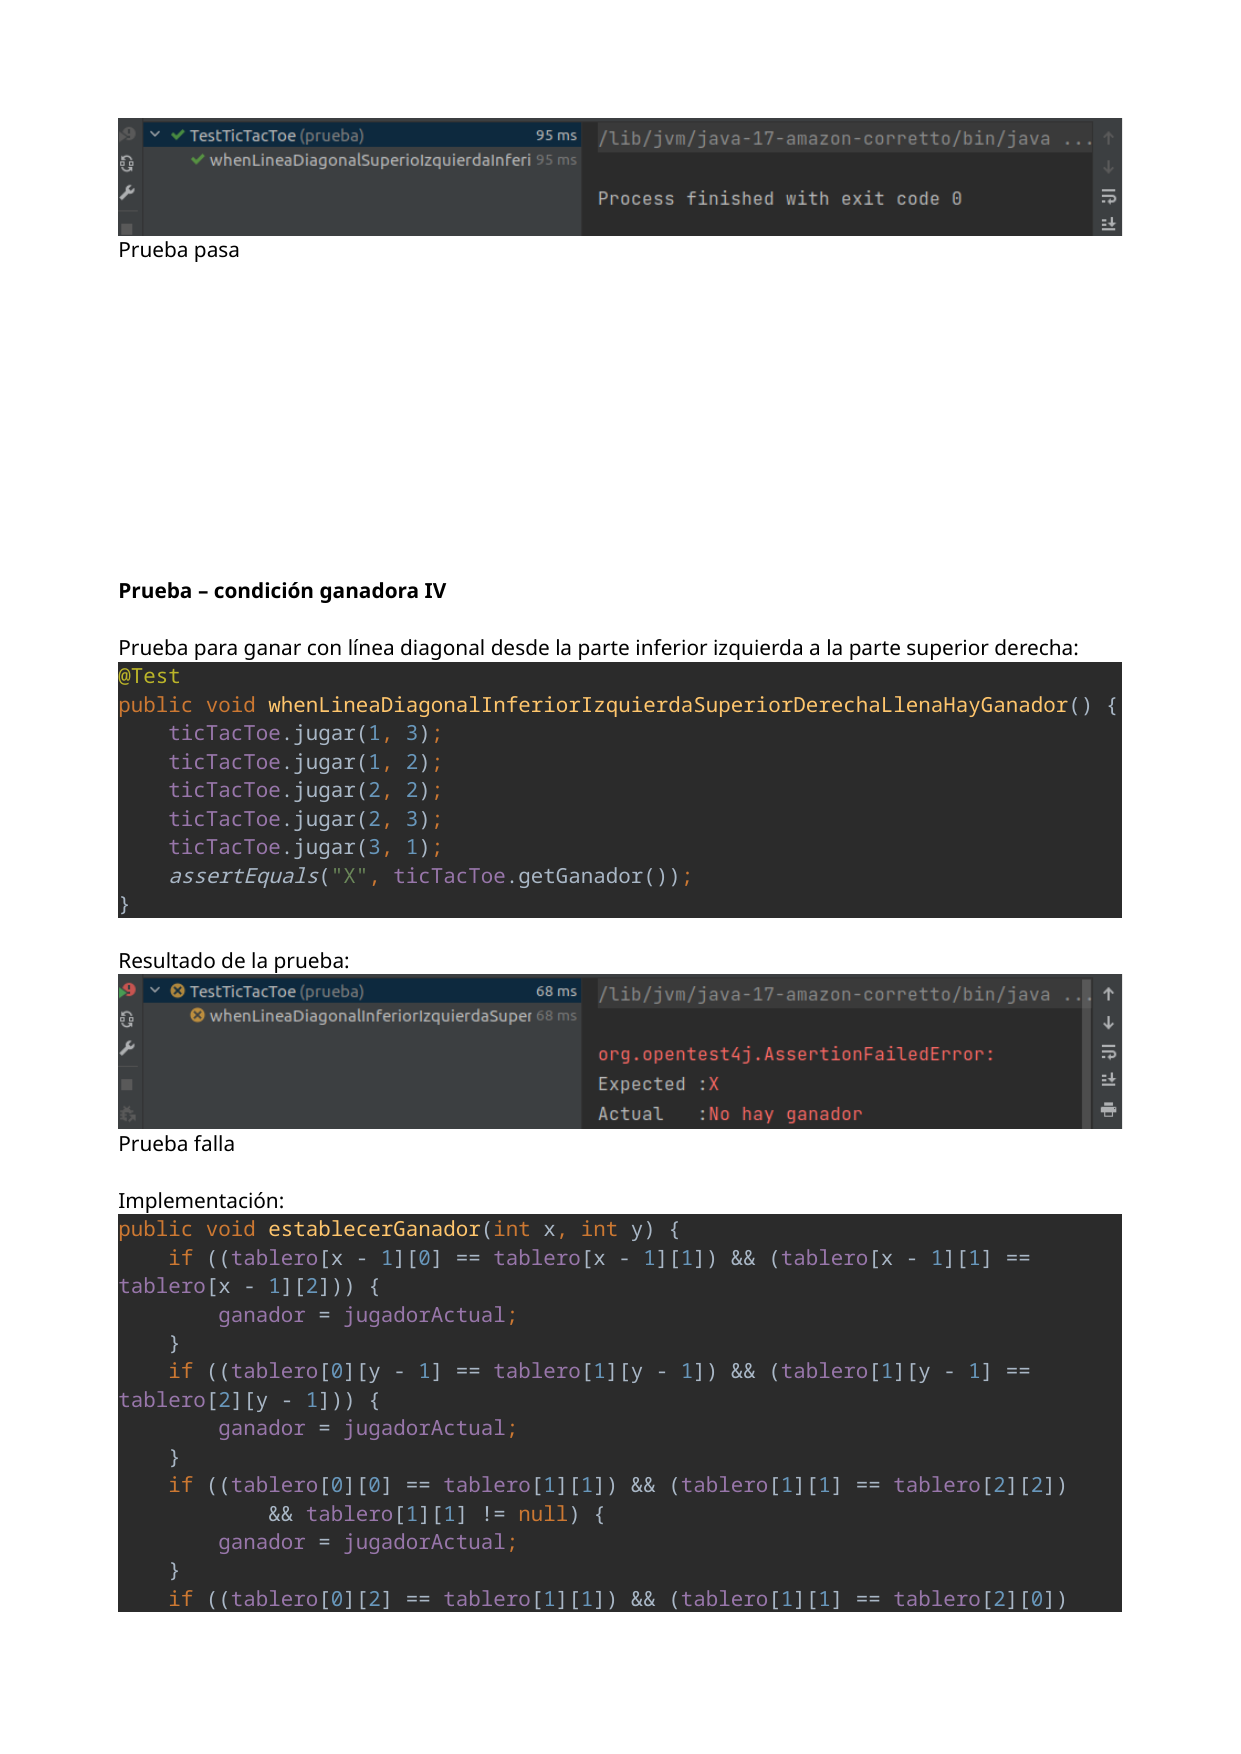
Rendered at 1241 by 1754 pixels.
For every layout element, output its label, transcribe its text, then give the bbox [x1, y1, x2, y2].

text Prueba – condición ganadora IV [118, 576, 1122, 605]
text public void establecerGanador(int x, int y) { if ((tablero[x - 1][0] == tablero[x - 1][1]) && (tablero[x - 1][1] == tablero[x - 1][2])) { ganador = jugadorActual; } if ((tablero[0][y - 1] == tablero[1][y - 1]) && (tablero[1][y - 1] == tablero[2][y - 1])) { ganador = jugadorActual; } if ((tablero[0][0] == tablero[1][1]) && (tablero[1][1] == tablero[2][2]) && tablero[1][1] != null) { ganador = jugadorActual; } if ((tablero[0][2] == tablero[1][1]) && (tablero[1][1] == tablero[2][0]) [118, 1214, 1122, 1612]
text Implementación: [118, 1186, 1122, 1214]
text @Test public void whenLineaDiagonalInferiorIzquierdaSuperiorDerechaLlenaHayGanador() { ticTacToe.jugar(1, 3); ticTacToe.jugar(1, 2); ticTacToe.jugar(2, 2); ticTacToe.jugar(2, 3); ticTacToe.jugar(3, 1); assertEquals("X", ticTacToe.getGanador()); } [118, 662, 1122, 918]
text Resultado de la prueba: [118, 946, 1122, 974]
text Prueba pasa [118, 236, 1122, 263]
picture [118, 118, 1123, 236]
picture [118, 974, 1123, 1129]
text Prueba falla [118, 1129, 1122, 1157]
text Prueba para ganar con línea diagonal desde la parte inferior izquierda a la parte superior derecha: [118, 633, 1122, 662]
